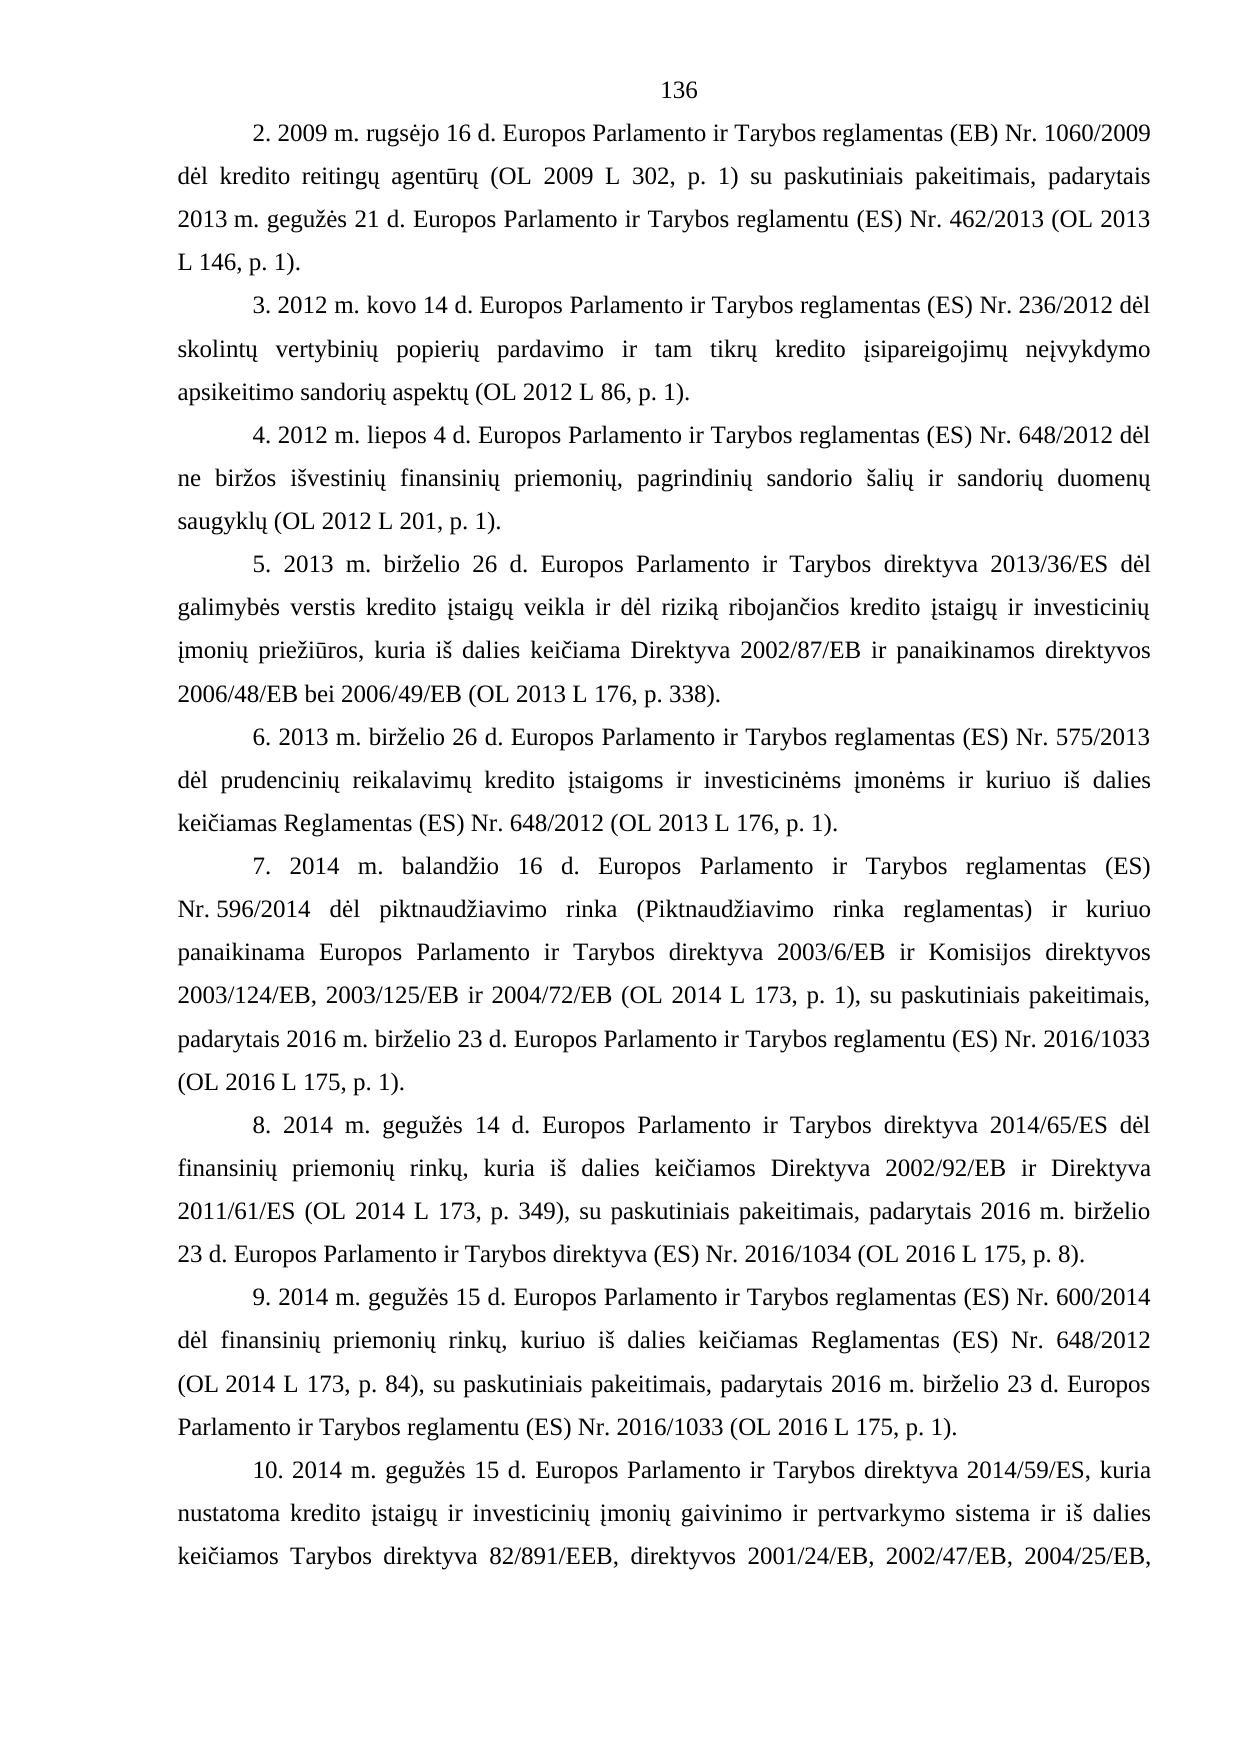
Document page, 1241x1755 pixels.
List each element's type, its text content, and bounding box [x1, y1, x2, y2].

text 3. 2012 m. kovo 14 d. Europos Parlamento ir Tarybos reglamentas (ES) Nr. 236/2012 dėl skolintų vertybinių popierių pardavimo ir tam tikrų kredito įsipareigojimų neįvykdymo apsikeitimo sandorių aspektų (OL 2012 L 86, p. 1). [177, 291, 1152, 406]
text 7. 2014 m. balandžio 16 d. Europos Parlamento ir Tarybos reglamentas (ES) Nr. 596/2014 dėl piktnaudžiavimo rinka (Piktnaudžiavimo rinka reglamentas) ir kuriuo panaikinama Europos Parlamento ir Tarybos direktyva 2003/6/EB ir Komisijos direktyvos 2003/124/EB, 2003/125/EB ir 2004/72/EB (OL 2014 L 173, p. 1), su paskutiniais pakeitimais, padarytais 2016 m. birželio 23 d. Europos Parlamento ir Tarybos reglamentu (ES) Nr. 2016/1033 (OL 2016 L 175, p. 1). [177, 851, 1152, 1096]
text 6. 2013 m. birželio 26 d. Europos Parlamento ir Tarybos reglamentas (ES) Nr. 575/2013 dėl prudencinių reikalavimų kredito įstaigoms ir investicinėms įmonėms ir kuriuo iš dalies keičiamas Reglamentas (ES) Nr. 648/2012 (OL 2013 L 176, p. 1). [177, 722, 1152, 837]
text 8. 2014 m. gegužės 14 d. Europos Parlamento ir Tarybos direktyva 2014/65/ES dėl finansinių priemonių rinkų, kuria iš dalies keičiamos Direktyva 2002/92/EB ir Direktyva 2011/61/ES (OL 2014 L 173, p. 349), su paskutiniais pakeitimais, padarytais 2016 m. birželio 23 d. Europos Parlamento ir Tarybos direktyva (ES) Nr. 2016/1034 (OL 2016 L 175, p. 8). [177, 1110, 1152, 1268]
text 2. 2009 m. rugsėjo 16 d. Europos Parlamento ir Tarybos reglamentas (EB) Nr. 1060/2009 dėl kredito reitingų agentūrų (OL 2009 L 302, p. 1) su paskutiniais pakeitimais, padarytais 2013 m. gegužės 21 d. Europos Parlamento ir Tarybos reglamentu (ES) Nr. 462/2013 (OL 2013 L 146, p. 1). [177, 118, 1152, 276]
text 10. 2014 m. gegužės 15 d. Europos Parlamento ir Tarybos direktyva 2014/59/ES, kuria nustatoma kredito įstaigų ir investicinių įmonių gaivinimo ir pertvarkymo sistema ir iš dalies keičiamos Tarybos direktyva 82/891/EEB, direktyvos 2001/24/EB, 2002/47/EB, 2004/25/EB, [177, 1455, 1152, 1570]
text 5. 2013 m. birželio 26 d. Europos Parlamento ir Tarybos direktyva 2013/36/ES dėl galimybės verstis kredito įstaigų veikla ir dėl riziką ribojančios kredito įstaigų ir investicinių įmonių priežiūros, kuria iš dalies keičiama Direktyva 2002/87/EB ir panaikinamos direktyvos 2006/48/EB bei 2006/49/EB (OL 2013 L 176, p. 338). [177, 549, 1152, 707]
text 9. 2014 m. gegužės 15 d. Europos Parlamento ir Tarybos reglamentas (ES) Nr. 600/2014 dėl finansinių priemonių rinkų, kuriuo iš dalies keičiamas Reglamentas (ES) Nr. 648/2012 (OL 2014 L 173, p. 84), su paskutiniais pakeitimais, padarytais 2016 m. birželio 23 d. Europos Parlamento ir Tarybos reglamentu (ES) Nr. 2016/1033 (OL 2016 L 175, p. 1). [177, 1282, 1152, 1441]
text 4. 2012 m. liepos 4 d. Europos Parlamento ir Tarybos reglamentas (ES) Nr. 648/2012 dėl ne biržos išvestinių finansinių priemonių, pagrindinių sandorio šalių ir sandorių duomenų saugyklų (OL 2012 L 201, p. 1). [177, 420, 1152, 535]
